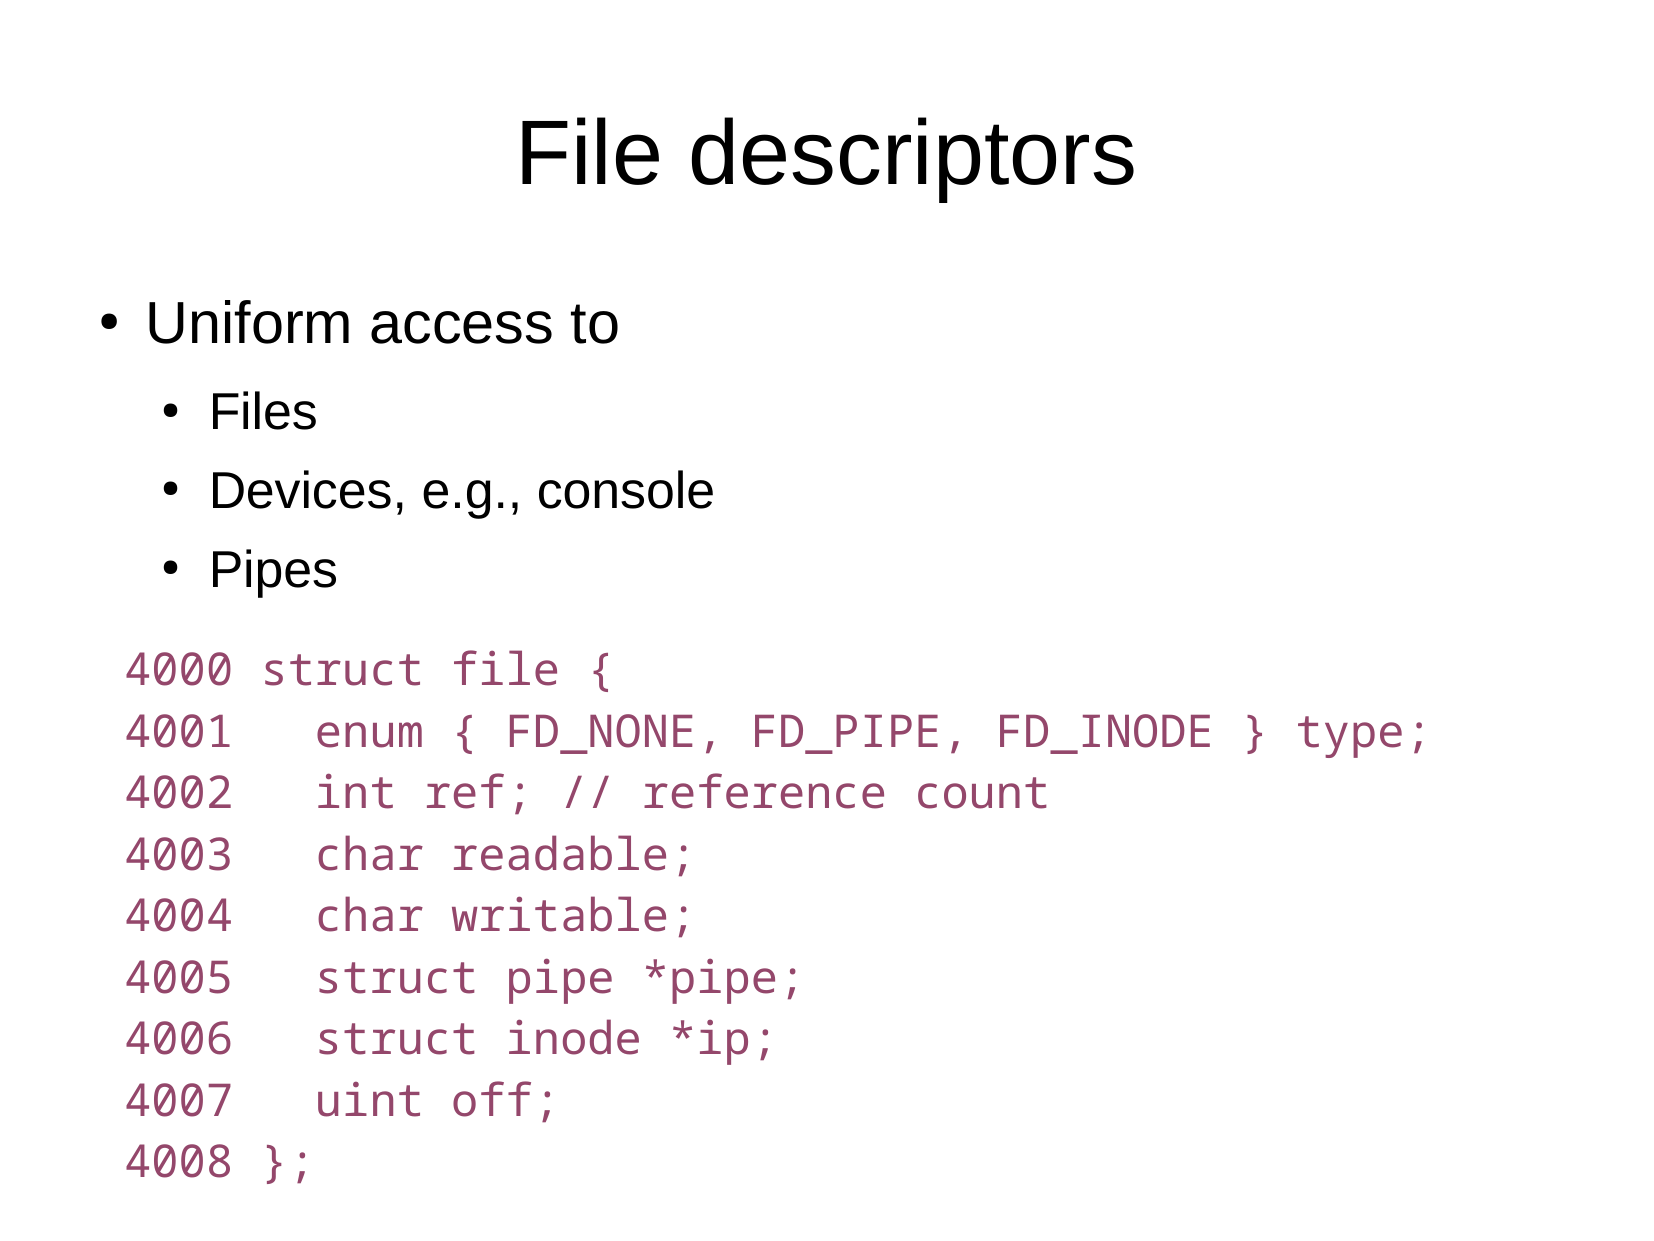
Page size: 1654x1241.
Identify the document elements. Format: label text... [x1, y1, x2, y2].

title File descriptors [82, 49, 1571, 257]
list Uniform access to Files Devices, e.g., console Pipes [82, 290, 1571, 601]
list 4000 struct file { 4001 enum { FD_NONE, FD_PIPE, FD_INODE } type; 4002 int ref; // reference count 4003 char readable; 4004 char writable; 4005 struct pipe *pipe; 4006 struct inode *ip; 4007 uint off; 4008 }; [124, 637, 1613, 1201]
